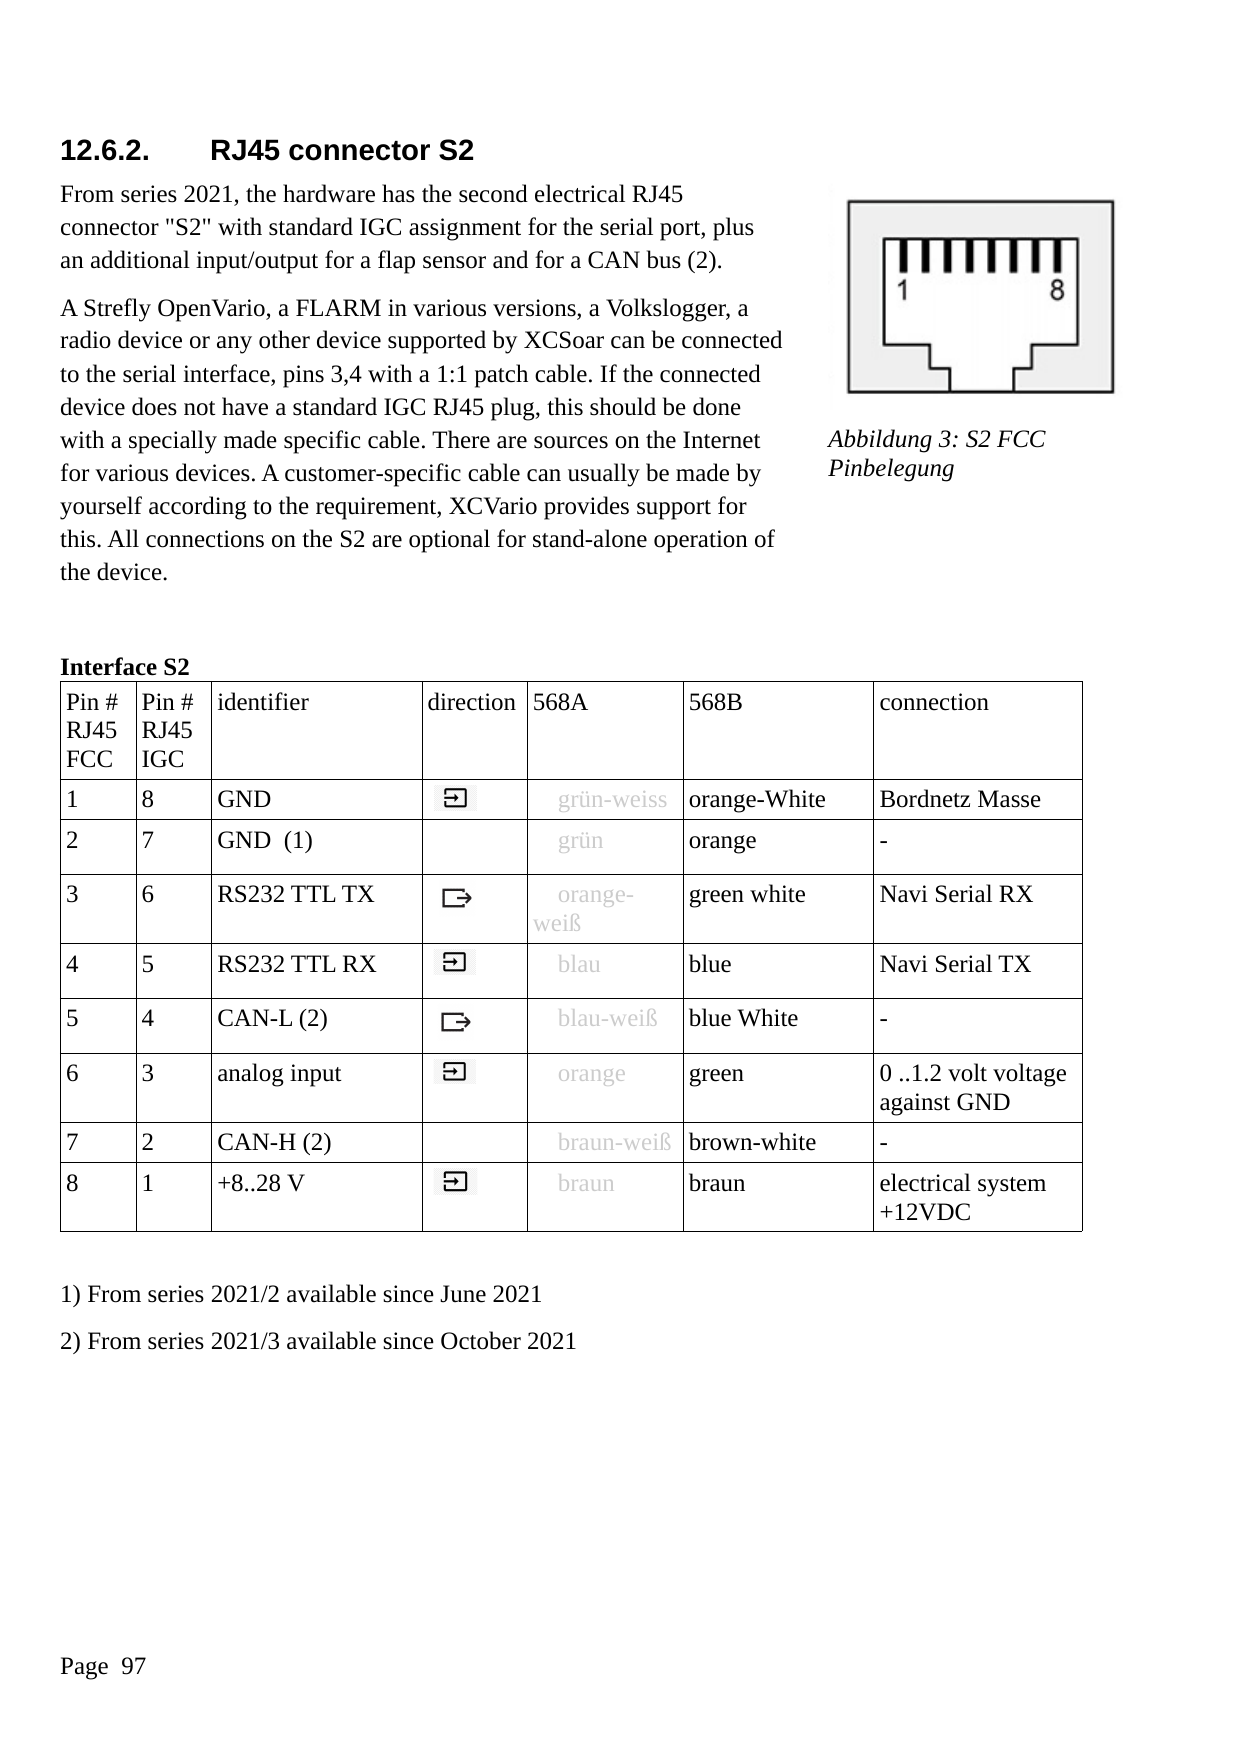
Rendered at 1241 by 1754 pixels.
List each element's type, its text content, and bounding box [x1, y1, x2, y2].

picture [433, 1059, 476, 1084]
picture [437, 1003, 475, 1041]
table_cell blau [528, 944, 683, 998]
table_cell green [684, 1054, 873, 1122]
table_cell blue White [684, 999, 873, 1053]
text 1) From series 2021/2 available since June 2021 [60, 1279, 1207, 1307]
table_header 568A [528, 682, 683, 778]
table_cell 1 [61, 780, 136, 819]
table_cell 8 [61, 1163, 136, 1231]
table_cell RS232 TTL RX [212, 944, 422, 998]
table_cell 1 [137, 1163, 211, 1231]
table_cell - [874, 820, 1082, 874]
table_cell 2 [137, 1123, 211, 1162]
table_cell 5 [137, 944, 211, 998]
subtitle RJ45 connector S2 [60, 133, 1207, 175]
text A Strefly OpenVario, a FLARM in various versions, a Volkslogger, a radio device or any other device supported by XCSoar can be connected to the serial interface, pins 3,4 with a 1:1 patch cable. If the connected device does not have a standard IGC RJ45 plug, this should be done with a specially made specific cable. There are sources on the Internet for various devices. A customer-specific cable can usually be made by yourself according to the requirement, XCVario provides support for this. All connections on the S2 are optional for stand-alone operation of the device. [60, 293, 1207, 586]
text Abbildung 3: S2 FCC Pinbelegung [828, 419, 1144, 482]
table_cell 7 [61, 1123, 136, 1162]
table_cell analog input [212, 1054, 422, 1122]
text 2) From series 2021/3 available since October 2021 [60, 1326, 1207, 1355]
table_cell Bordnetz Masse [874, 780, 1082, 819]
table_cell Navi Serial RX [874, 875, 1082, 943]
table_header Pin # RJ45 IGC [137, 682, 211, 778]
table_cell 4 [61, 944, 136, 998]
table_cell 6 [61, 1054, 136, 1122]
text From series 2021, the hardware has the second electrical RJ45 connector "S2" with standard IGC assignment for the serial port, plus an additional input/output for a flap sensor and for a CAN bus (2). [60, 179, 828, 274]
table_cell orange-White [684, 780, 873, 819]
table_header identifier [212, 682, 422, 778]
table_cell blau-weiß [528, 999, 683, 1053]
table_cell green white [684, 875, 873, 943]
table_cell [423, 820, 527, 874]
table_cell [423, 944, 527, 998]
picture [434, 785, 477, 811]
table_cell 3 [61, 875, 136, 943]
table_cell GND [212, 780, 422, 819]
table_cell RS232 TTL TX [212, 875, 422, 943]
table_cell +8..28 V [212, 1163, 422, 1231]
table_cell [423, 1054, 527, 1122]
table_cell Navi Serial TX [874, 944, 1082, 998]
table_cell orange [684, 820, 873, 874]
table_header direction [423, 682, 527, 778]
table_cell [423, 1163, 527, 1231]
table_cell GND (1) [212, 820, 422, 874]
picture [433, 949, 476, 975]
table_cell CAN-L (2) [212, 999, 422, 1053]
table_cell 8 [137, 780, 211, 819]
table_cell grün-weiss [528, 780, 683, 819]
table_cell [423, 780, 527, 819]
table_cell electrical system +12VDC [874, 1163, 1082, 1231]
table_cell orange-weiß [528, 875, 683, 943]
table_cell 2 [61, 820, 136, 874]
picture [433, 1168, 478, 1195]
table_cell [423, 999, 527, 1053]
table_cell 5 [61, 999, 136, 1053]
table_cell orange [528, 1054, 683, 1122]
subtitle Interface S2 [60, 652, 1207, 681]
table_cell - [874, 1123, 1082, 1162]
table_cell braun [528, 1163, 683, 1231]
table_cell 4 [137, 999, 211, 1053]
table_cell 6 [137, 875, 211, 943]
table_cell brown-white [684, 1123, 873, 1162]
table_cell 3 [137, 1054, 211, 1122]
table_cell 0 ..1.2 volt voltage against GND [874, 1054, 1082, 1122]
table_cell 7 [137, 820, 211, 874]
picture [438, 879, 476, 917]
table_cell CAN-H (2) [212, 1123, 422, 1162]
table_cell - [874, 999, 1082, 1053]
table_cell grün [528, 820, 683, 874]
table_cell [423, 875, 527, 943]
picture [828, 175, 1144, 419]
table_cell blue [684, 944, 873, 998]
table_cell braun [684, 1163, 873, 1231]
text [1144, 179, 1207, 274]
table_header 568B [684, 682, 873, 778]
table_cell braun-weiß [528, 1123, 683, 1162]
table_cell [423, 1123, 527, 1162]
table_header Pin # RJ45 FCC [61, 682, 136, 778]
table_header connection [874, 682, 1082, 778]
